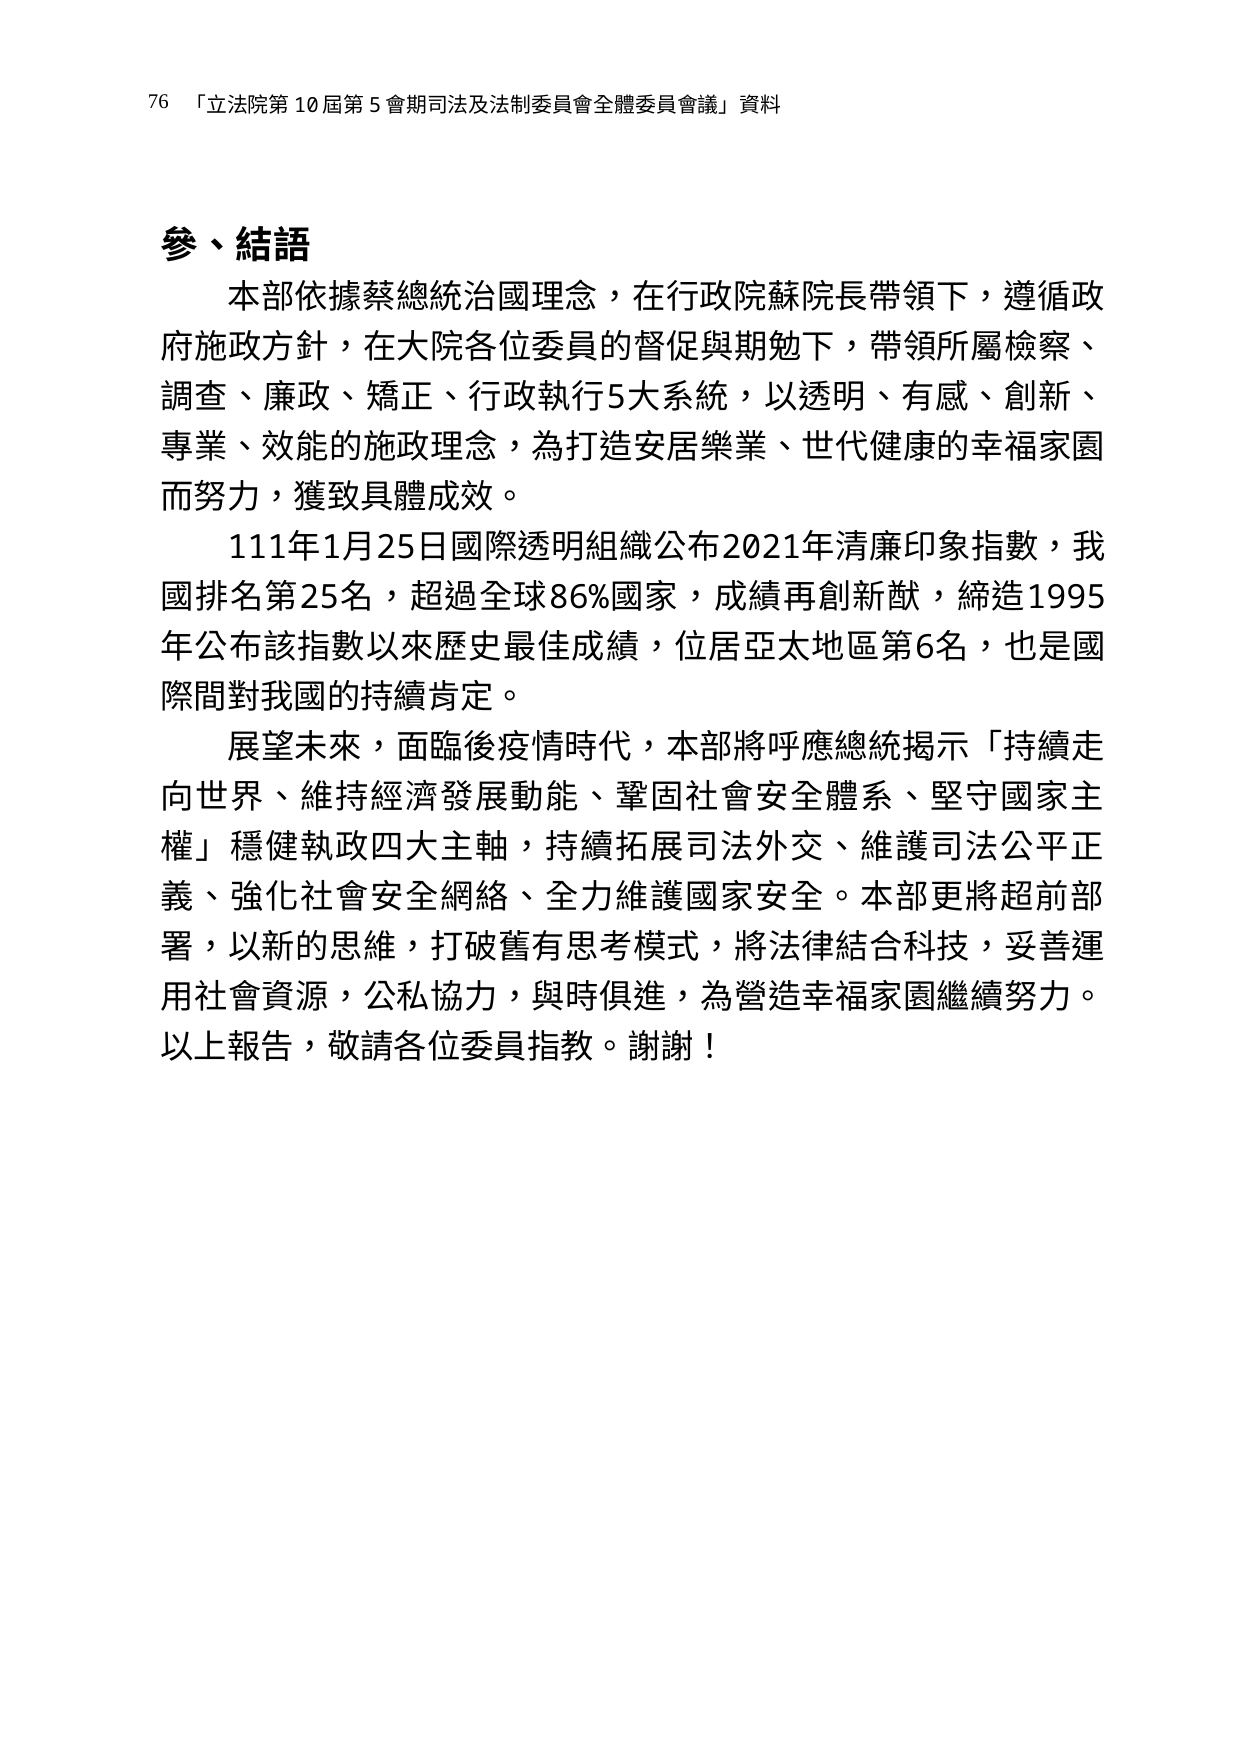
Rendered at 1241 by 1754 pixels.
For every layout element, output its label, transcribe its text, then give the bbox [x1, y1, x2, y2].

text 本部依據蔡總統治國理念，在行政院蘇院長帶領下，遵循政府施政方針，在大院各位委員的督促與期勉下，帶領所屬檢察、調查、廉政、矯正、行政執行5大系統，以透明、有感、創新、專業、效能的施政理念，為打造安居樂業、世代健康的幸福家園而努力，獲致具體成效。 [160, 269, 1106, 519]
text 參、結語 [160, 219, 1106, 269]
text 展望未來，面臨後疫情時代，本部將呼應總統揭示「持續走向世界、維持經濟發展動能、鞏固社會安全體系、堅守國家主權」穩健執政四大主軸，持續拓展司法外交、維護司法公平正義、強化社會安全網絡、全力維護國家安全。本部更將超前部署，以新的思維，打破舊有思考模式，將法律結合科技，妥善運用社會資源，公私協力，與時俱進，為營造幸福家園繼續努力。以上報告，敬請各位委員指教。謝謝！ [160, 719, 1106, 1069]
text 111年1月25日國際透明組織公布2021年清廉印象指數，我國排名第25名，超過全球86%國家，成績再創新猷，締造1995年公布該指數以來歷史最佳成績，位居亞太地區第6名，也是國際間對我國的持續肯定。 [160, 519, 1106, 719]
